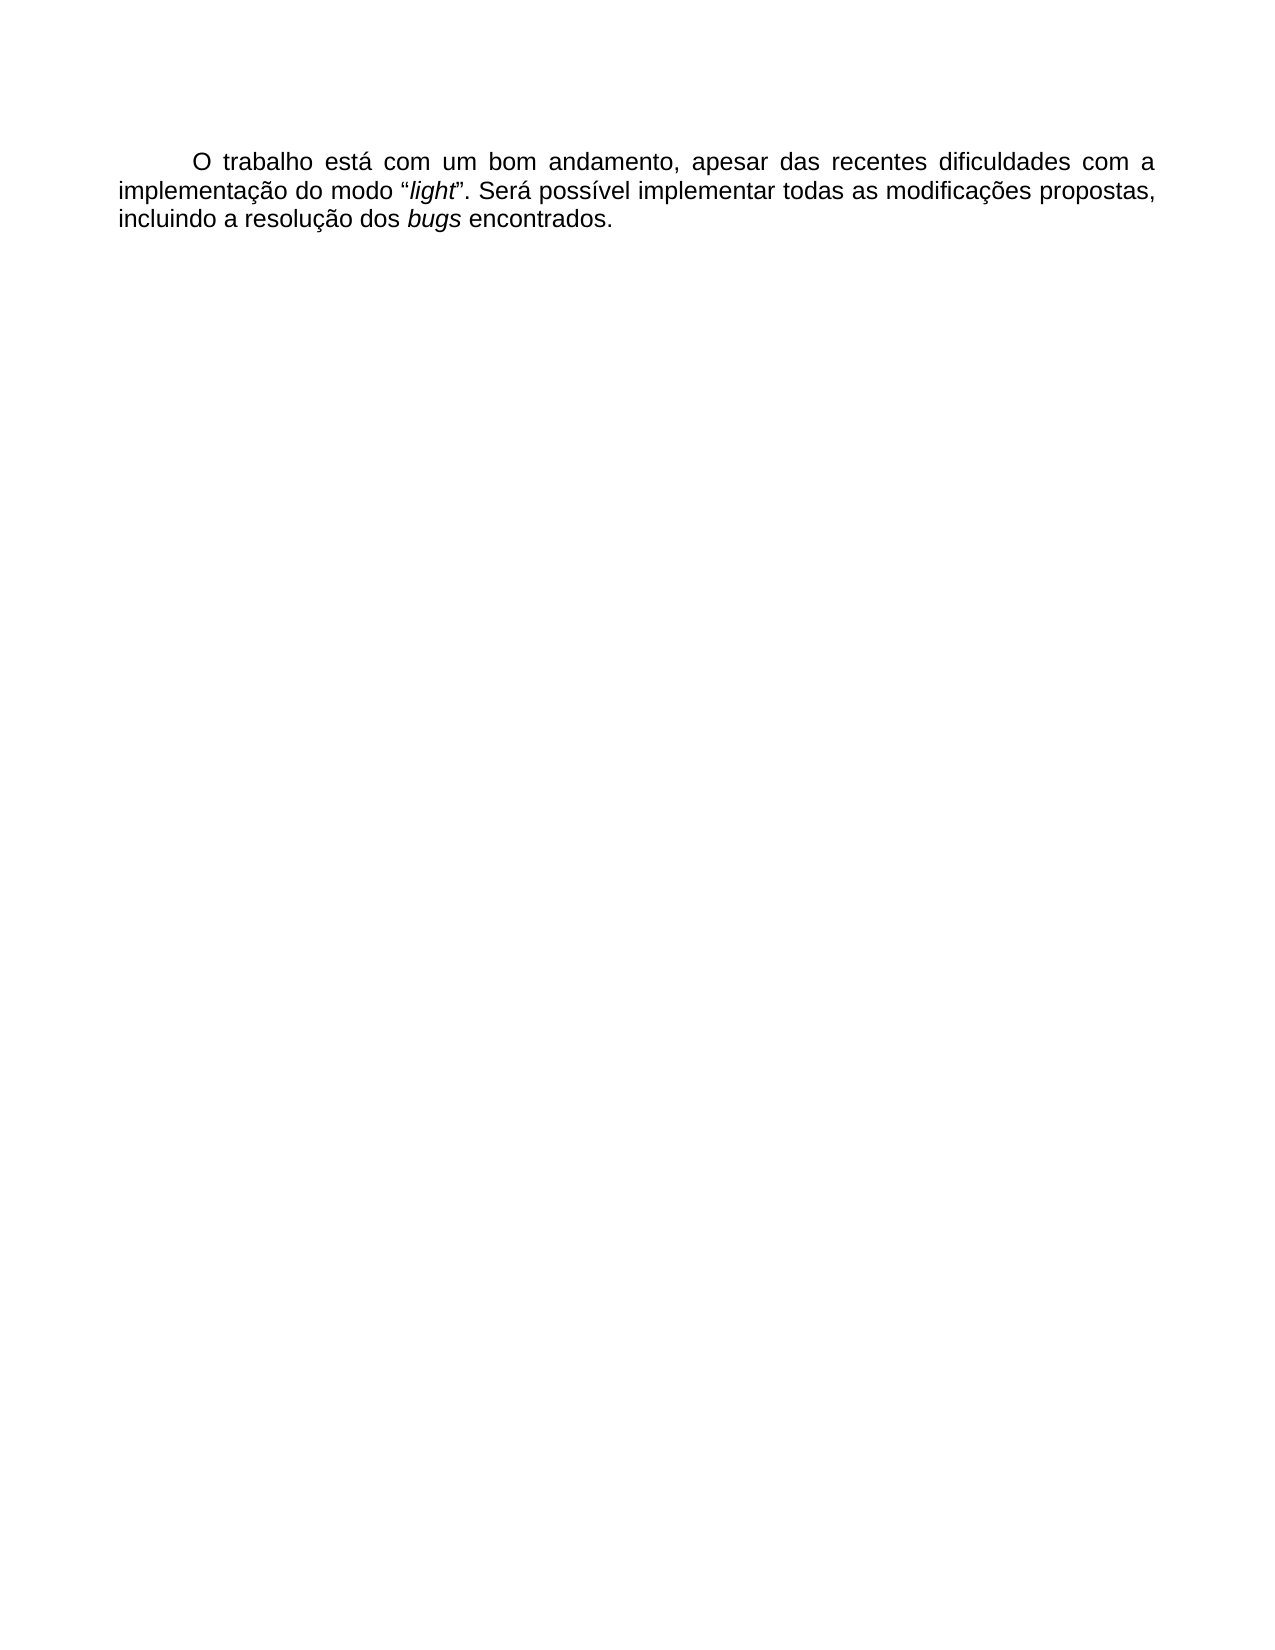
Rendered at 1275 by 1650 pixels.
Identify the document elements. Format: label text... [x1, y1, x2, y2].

text O trabalho está com um bom andamento, apesar das recentes dificuldades com a implementação do modo “light”. Será possível implementar todas as modificações propostas, incluindo a resolução dos bugs encontrados. [118, 147, 1157, 233]
